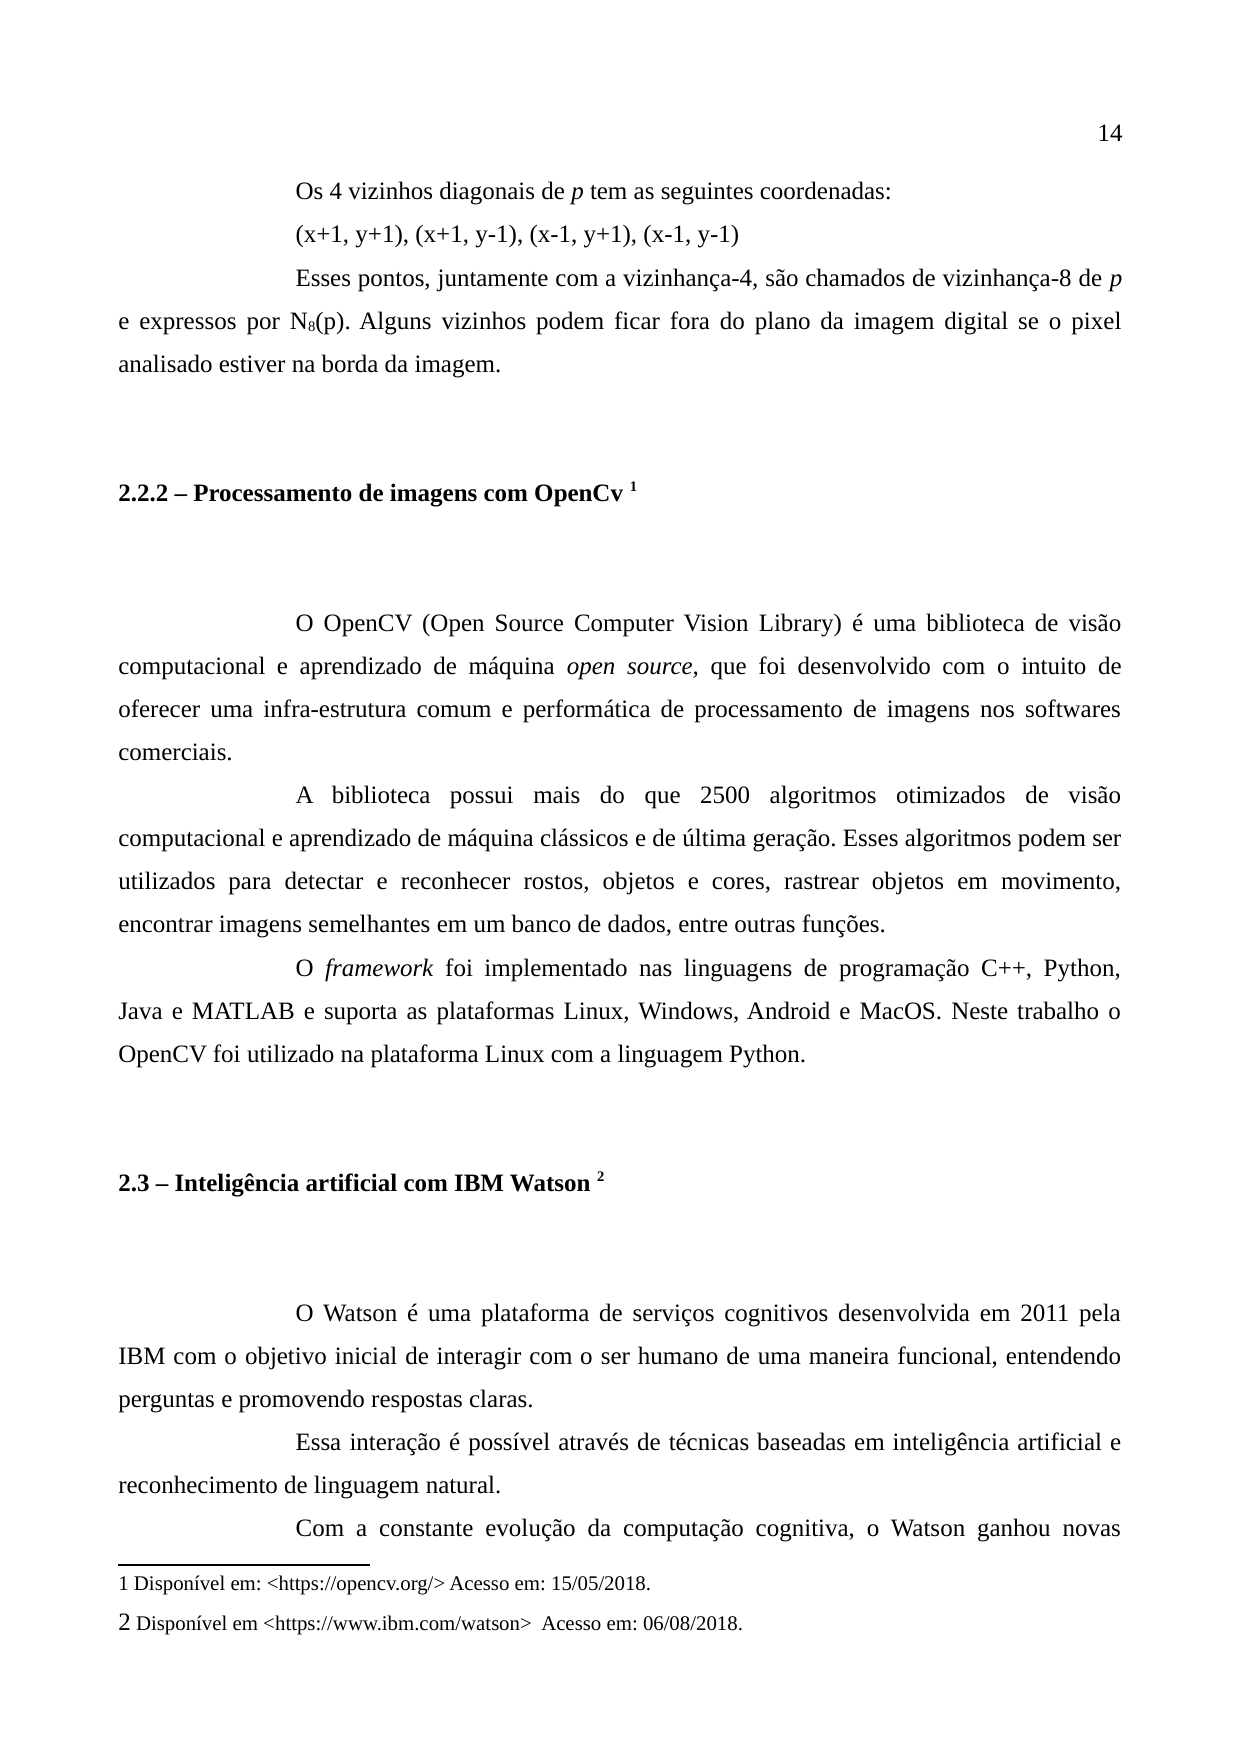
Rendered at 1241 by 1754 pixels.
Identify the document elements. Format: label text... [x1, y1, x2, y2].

text Disponível em <https://www.ibm.com/watson> Acesso em: 06/08/2018. [118, 1607, 1122, 1636]
text O Watson é uma plataforma de serviços cognitivos desenvolvida em 2011 pela IBM com o objetivo inicial de interagir com o ser humano de uma maneira funcional, entendendo perguntas e promovendo respostas claras. [118, 1298, 1122, 1413]
text Os 4 vizinhos diagonais de p tem as seguintes coordenadas: [118, 176, 1122, 205]
text Disponível em: <https://opencv.org/> Acesso em: 15/05/2018. [118, 1571, 1122, 1595]
text Esses pontos, juntamente com a vizinhança-4, são chamados de vizinhança-8 de p e expressos por N8(p). Alguns vizinhos podem ficar fora do plano da imagem digital se o pixel analisado estiver na borda da imagem. [118, 263, 1122, 378]
text 2.2.2 – Processamento de imagens com OpenCv [118, 478, 1122, 507]
text O framework foi implementado nas linguagens de programação C++, Python, Java e MATLAB e suporta as plataformas Linux, Windows, Android e MacOS. Neste trabalho o OpenCV foi utilizado na plataforma Linux com a linguagem Python. [118, 953, 1122, 1068]
text Com a constante evolução da computação cognitiva, o Watson ganhou novas [118, 1513, 1122, 1542]
text O OpenCV (Open Source Computer Vision Library) é uma biblioteca de visão computacional e aprendizado de máquina open source, que foi desenvolvido com o intuito de oferecer uma infra-estrutura comum e performática de processamento de imagens nos softwares comerciais. [118, 608, 1122, 766]
text (x+1, y+1), (x+1, y-1), (x-1, y+1), (x-1, y-1) [118, 219, 1122, 248]
text A biblioteca possui mais do que 2500 algoritmos otimizados de visão computacional e aprendizado de máquina clássicos e de última geração. Esses algoritmos podem ser utilizados para detectar e reconhecer rostos, objetos e cores, rastrear objetos em movimento, encontrar imagens semelhantes em um banco de dados, entre outras funções. [118, 780, 1122, 938]
text Essa interação é possível através de técnicas baseadas em inteligência artificial e reconhecimento de linguagem natural. [118, 1427, 1122, 1499]
text 2.3 – Inteligência artificial com IBM Watson [118, 1168, 1122, 1197]
